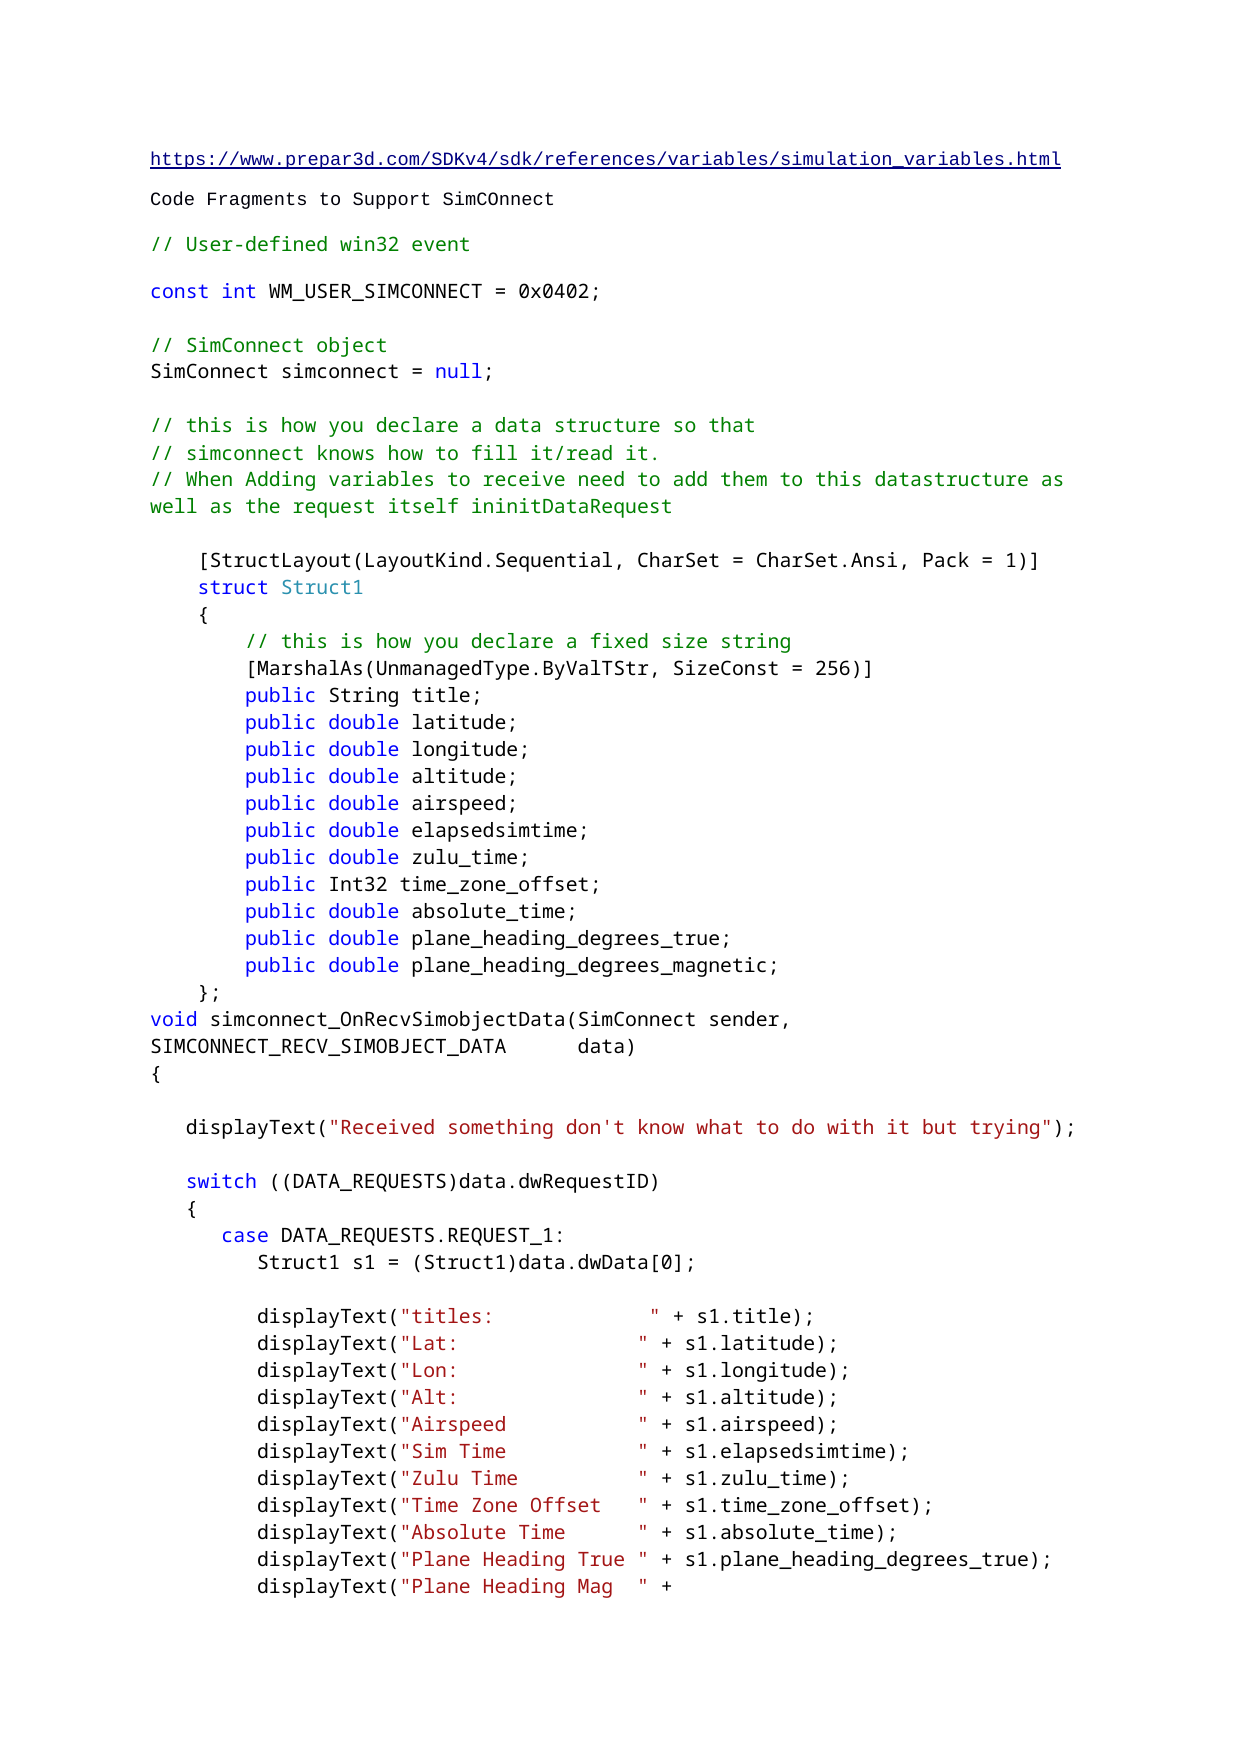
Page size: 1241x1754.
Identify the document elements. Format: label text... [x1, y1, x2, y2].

text displayText("Absolute Time " + s1.absolute_time); [150, 1518, 1090, 1545]
text displayText("Alt: " + s1.altitude); [150, 1383, 1090, 1410]
text public Int32 time_zone_offset; [150, 870, 1090, 897]
text // SimConnect object [150, 331, 1090, 358]
text public String title; [150, 682, 1090, 708]
text displayText("Lat: " + s1.latitude); [150, 1329, 1090, 1356]
text public double plane_heading_degrees_true; [150, 924, 1090, 951]
text public double plane_heading_degrees_magnetic; [150, 951, 1090, 978]
text switch ((DATA_REQUESTS)data.dwRequestID) [150, 1167, 1090, 1194]
text displayText("Airspeed " + s1.airspeed); [150, 1410, 1090, 1437]
text public double longitude; [150, 736, 1090, 762]
text case DATA_REQUESTS.REQUEST_1: [150, 1221, 1090, 1248]
text [StructLayout(LayoutKind.Sequential, CharSet = CharSet.Ansi, Pack = 1)] [150, 547, 1090, 574]
text // simconnect knows how to fill it/read it. [150, 439, 1090, 466]
text public double airspeed; [150, 789, 1090, 816]
text // When Adding variables to receive need to add them to this datastructure as well as the request itself ininitDataRequest [150, 466, 1090, 520]
text displayText("Zulu Time " + s1.zulu_time); [150, 1464, 1090, 1491]
text // this is how you declare a data structure so that [150, 412, 1090, 439]
text // User-defined win32 event [150, 230, 1090, 257]
text { [150, 601, 1090, 628]
text displayText("titles: " + s1.title); [150, 1302, 1090, 1329]
text displayText("Sim Time " + s1.elapsedsimtime); [150, 1437, 1090, 1464]
text displayText("Time Zone Offset " + s1.time_zone_offset); [150, 1491, 1090, 1518]
text const int WM_USER_SIMCONNECT = 0x0402; [150, 277, 1090, 304]
text displayText("Received something don't know what to do with it but trying"); [150, 1113, 1090, 1140]
text public double elapsedsimtime; [150, 816, 1090, 843]
text struct Struct1 [150, 574, 1090, 601]
text public double absolute_time; [150, 897, 1090, 924]
text displayText("Lon: " + s1.longitude); [150, 1356, 1090, 1383]
text { [150, 1194, 1090, 1221]
text public double altitude; [150, 762, 1090, 789]
text displayText("Plane Heading True " + s1.plane_heading_degrees_true); [150, 1545, 1090, 1572]
text Struct1 s1 = (Struct1)data.dwData[0]; [150, 1248, 1090, 1275]
text public double latitude; [150, 708, 1090, 736]
text }; [150, 978, 1090, 1005]
text Code Fragments to Support SimCOnnect [150, 190, 1090, 211]
text SimConnect simconnect = null; [150, 358, 1090, 385]
text void simconnect_OnRecvSimobjectData(SimConnect sender, SIMCONNECT_RECV_SIMOBJECT_DATA data) [150, 1005, 1090, 1059]
text displayText("Plane Heading Mag " + [150, 1572, 1090, 1599]
text https://www.prepar3d.com/SDKv4/sdk/references/variables/simulation_variables.html [150, 150, 1090, 171]
text // this is how you declare a fixed size string [150, 628, 1090, 654]
text { [150, 1059, 1090, 1086]
text [MarshalAs(UnmanagedType.ByValTStr, SizeConst = 256)] [150, 654, 1090, 682]
text public double zulu_time; [150, 843, 1090, 870]
